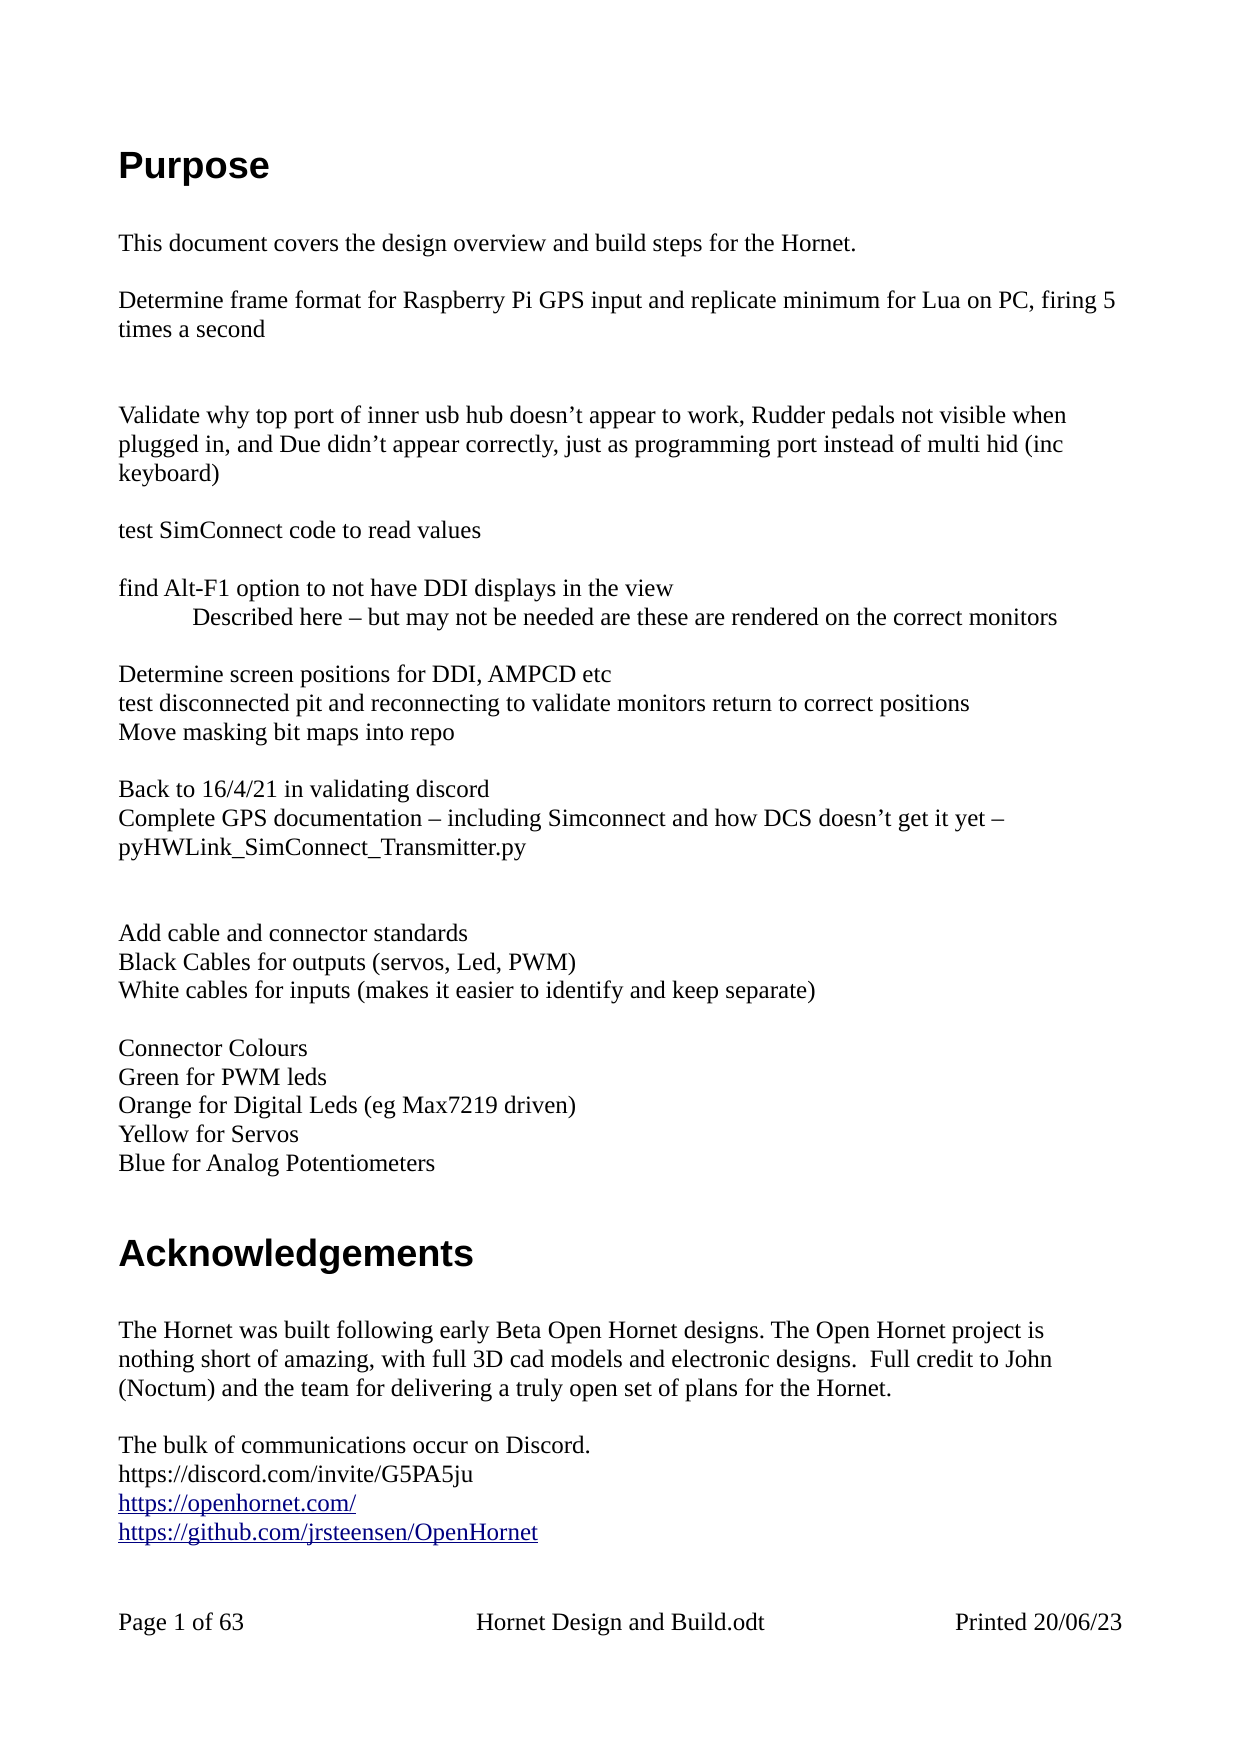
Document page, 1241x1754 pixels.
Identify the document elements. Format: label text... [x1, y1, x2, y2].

text Determine screen positions for DDI, AMPCD etc [118, 659, 1122, 688]
text https://discord.com/invite/G5PA5ju [118, 1459, 1122, 1488]
text Yellow for Servos [118, 1119, 1122, 1148]
text Validate why top port of inner usb hub doesn’t appear to work, Rudder pedals not visible when plugged in, and Due didn’t appear correctly, just as programming port instead of multi hid (inc keyboard) [118, 401, 1122, 487]
text test SimConnect code to read values [118, 516, 1122, 544]
text find Alt-F1 option to not have DDI displays in the view [118, 573, 1122, 602]
text Green for PWM leds [118, 1062, 1122, 1091]
text Move masking bit maps into repo [118, 717, 1122, 746]
text The bulk of communications occur on Discord. [118, 1430, 1122, 1459]
text Back to 16/4/21 in validating discord [118, 774, 1122, 803]
text https://github.com/jrsteensen/OpenHornet [118, 1517, 1122, 1545]
text The Hornet was built following early Beta Open Hornet designs. The Open Hornet project is nothing short of amazing, with full 3D cad models and electronic designs. Full credit to John (Noctum) and the team for delivering a truly open set of plans for the Hornet. [118, 1315, 1122, 1402]
text Determine frame format for Raspberry Pi GPS input and replicate minimum for Lua on PC, firing 5 times a second [118, 286, 1122, 343]
text Described here – but may not be needed are these are rendered on the correct monitors [118, 602, 1122, 631]
text Blue for Analog Potentiometers [118, 1148, 1122, 1177]
subtitle Acknowledgements [118, 1231, 1122, 1274]
text Add cable and connector standards [118, 918, 1122, 947]
text White cables for inputs (makes it easier to identify and keep separate) [118, 976, 1122, 1004]
text Black Cables for outputs (servos, Led, PWM) [118, 947, 1122, 976]
text This document covers the design overview and build steps for the Hornet. [118, 228, 1122, 257]
text Complete GPS documentation – including Simconnect and how DCS doesn’t get it yet – pyHWLink_SimConnect_Transmitter.py [118, 803, 1122, 861]
text https://openhornet.com/ [118, 1488, 1122, 1517]
text Orange for Digital Leds (eg Max7219 driven) [118, 1091, 1122, 1119]
text test disconnected pit and reconnecting to validate monitors return to correct positions [118, 688, 1122, 717]
text Connector Colours [118, 1033, 1122, 1062]
subtitle Purpose [118, 143, 1122, 187]
